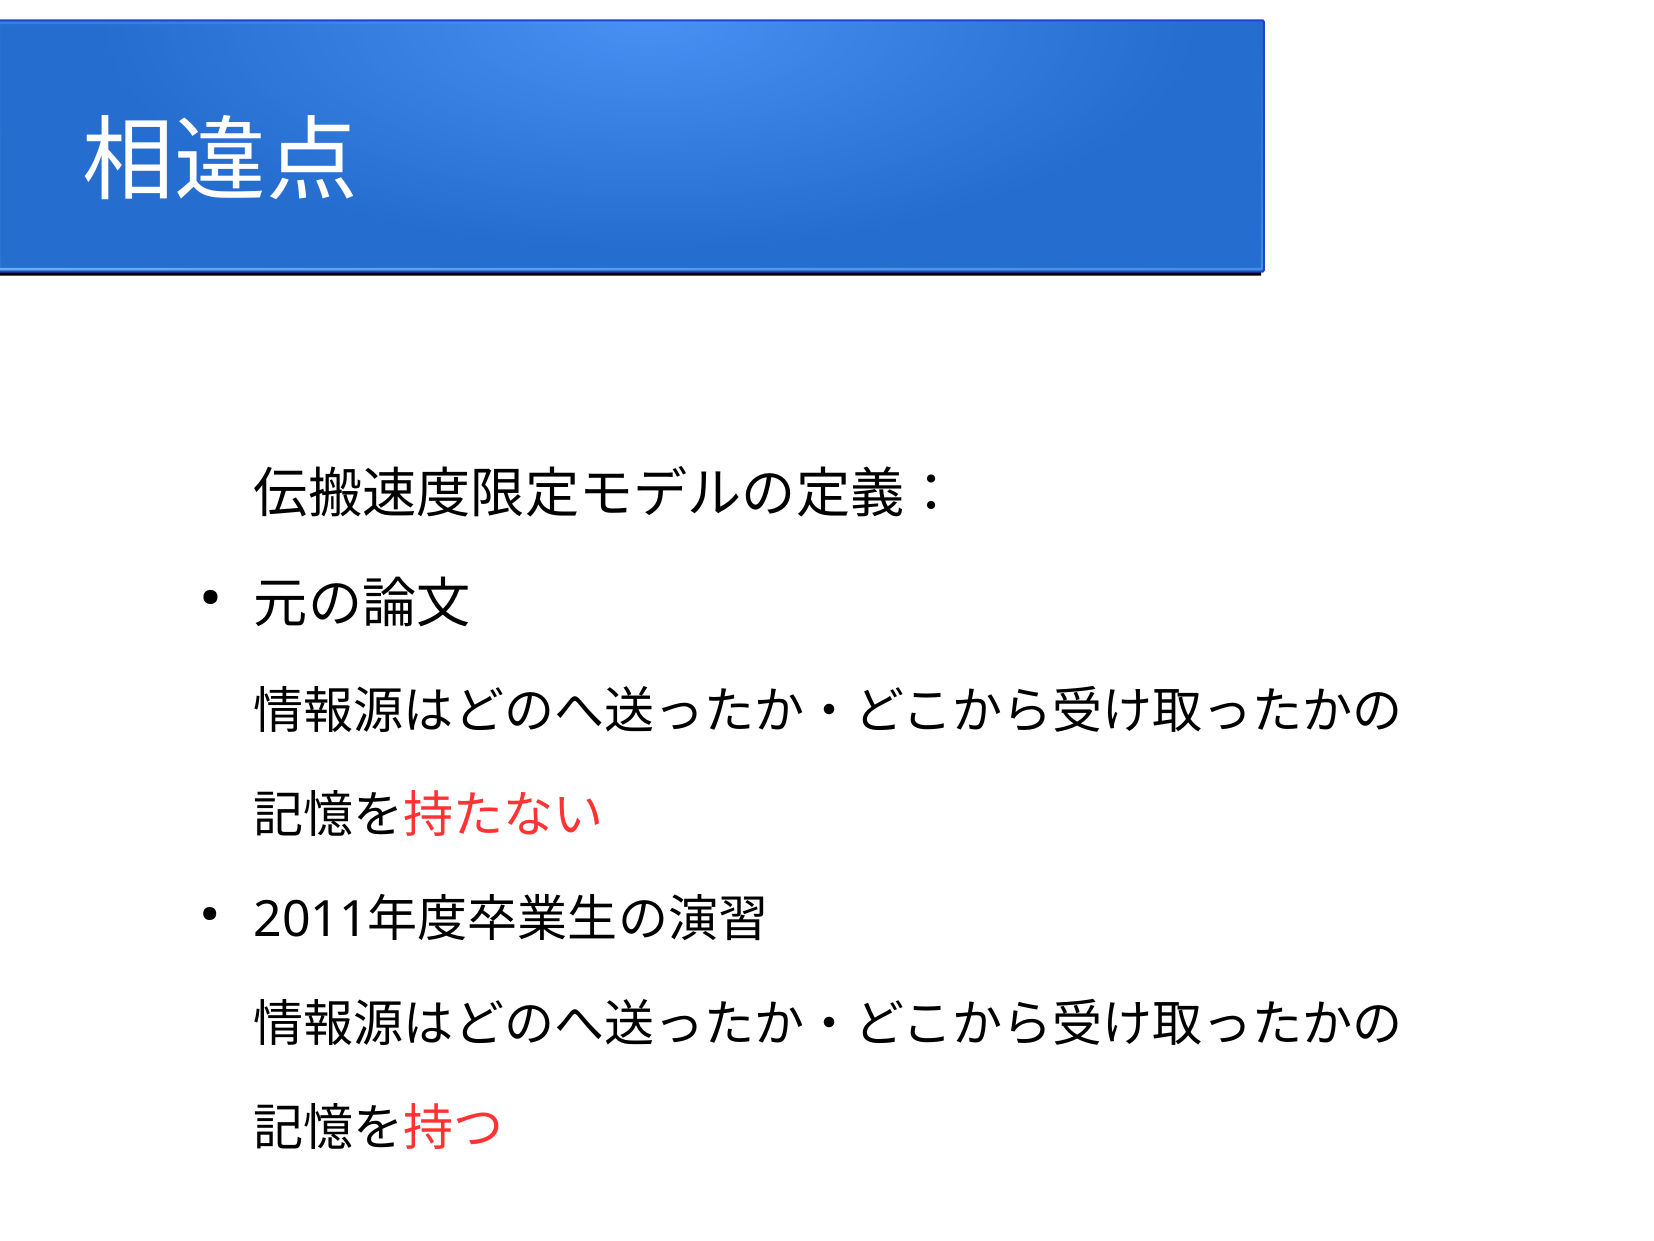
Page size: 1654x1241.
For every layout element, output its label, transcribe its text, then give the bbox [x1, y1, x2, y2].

title 相違点 [82, 49, 1250, 257]
list 伝搬速度限定モデルの定義： 元の論文 情報源はどのへ送ったか・どこから受け取ったかの 記憶を持たない 2011年度卒業生の演習 情報源はどのへ送ったか・どこから受け取ったかの 記憶を持つ [183, 449, 1639, 1169]
